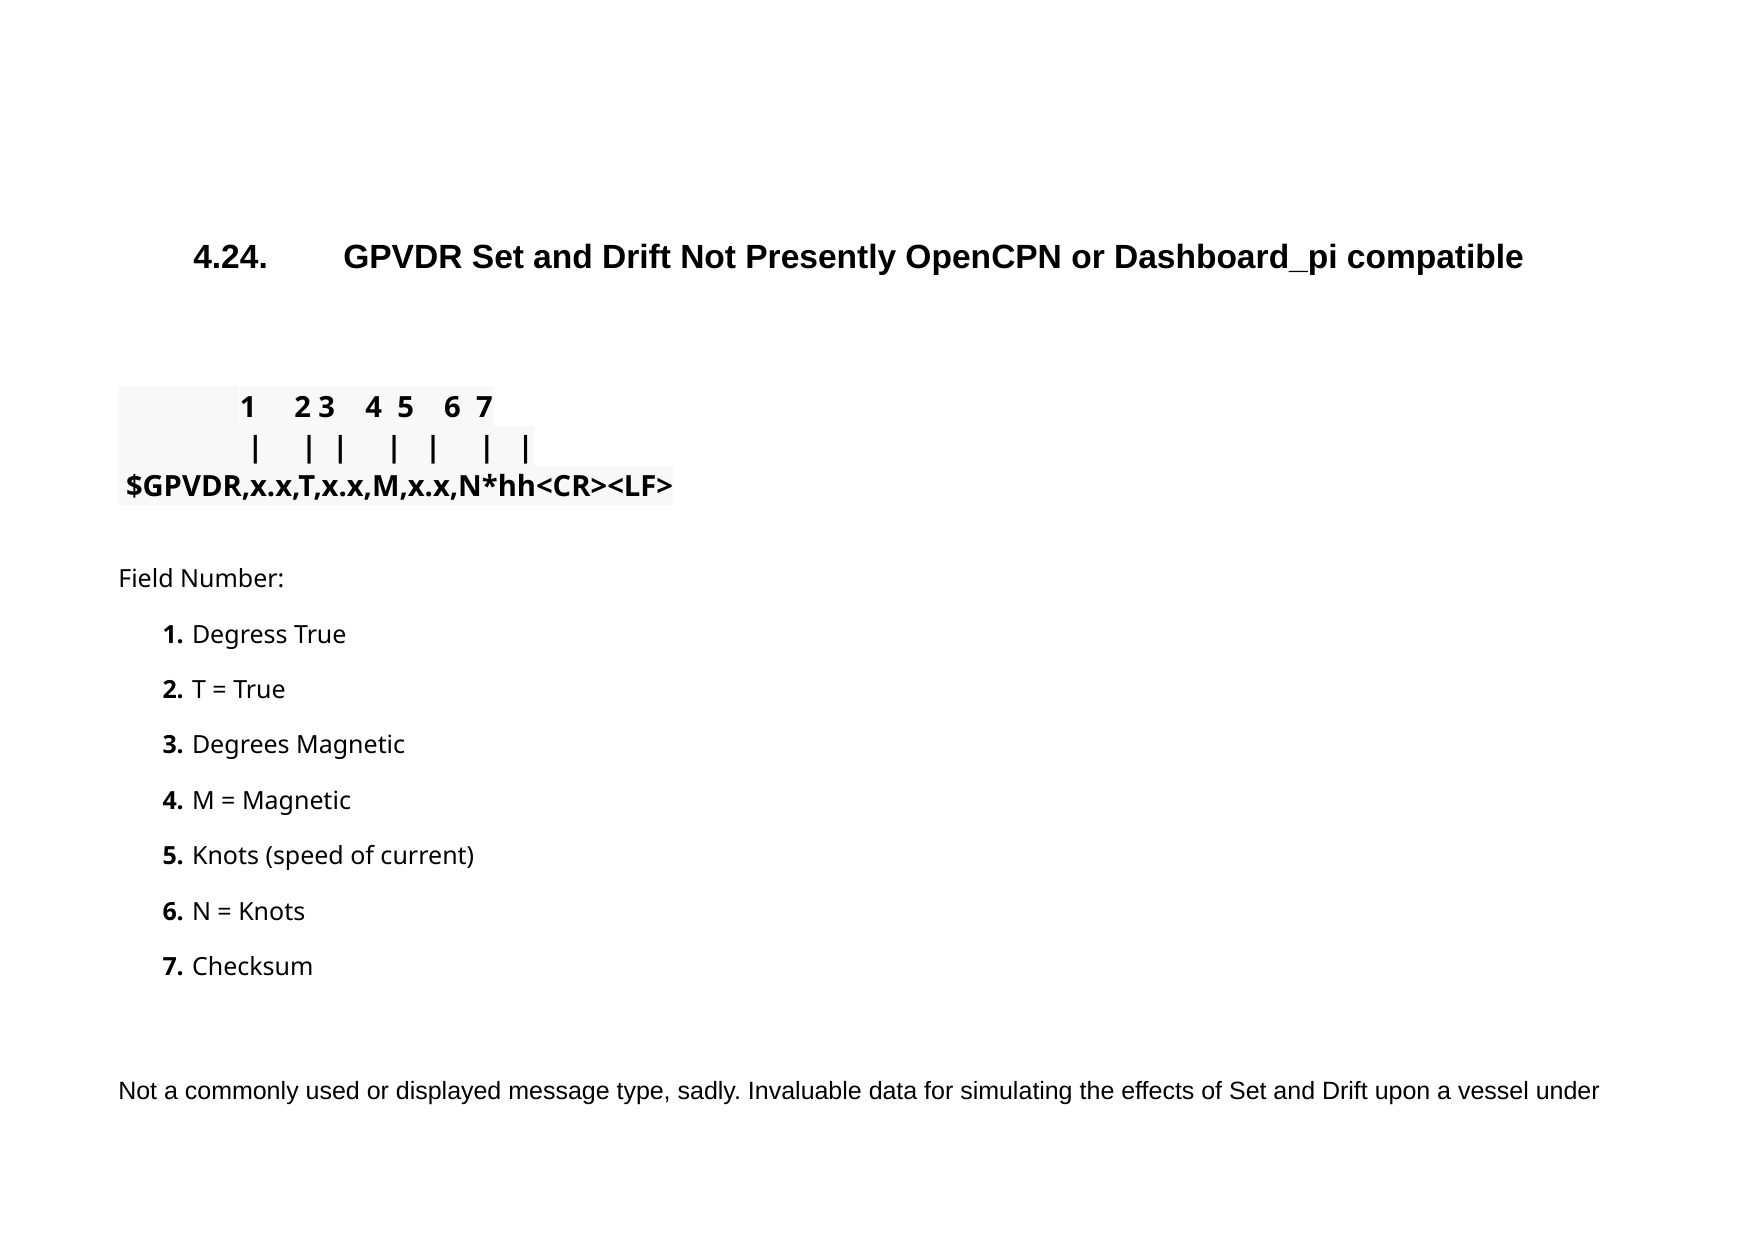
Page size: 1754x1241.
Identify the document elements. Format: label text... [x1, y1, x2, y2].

text 1 2 3 4 5 6 7 [118, 386, 1636, 426]
list T = True [162, 672, 1636, 706]
text Field Number: [118, 561, 1636, 595]
list M = Magnetic [162, 782, 1636, 817]
text $GPVDR,x.x,T,x.x,M,x.x,N*hh<CR><LF> [118, 466, 1636, 505]
text Not a commonly used or displayed message type, sadly. Invaluable data for simulating the effects of Set and Drift upon a vessel under [118, 1076, 1636, 1105]
text | | | | | | | [118, 426, 1636, 466]
list Checksum [162, 949, 1636, 983]
list N = Knots [162, 893, 1636, 927]
list Degrees Magnetic [162, 727, 1636, 761]
list Knots (speed of current) [162, 838, 1636, 872]
subtitle GPVDR Set and Drift Not Presently OpenCPN or Dashboard_pi compatible [193, 237, 1636, 276]
list Degress True [162, 616, 1636, 650]
